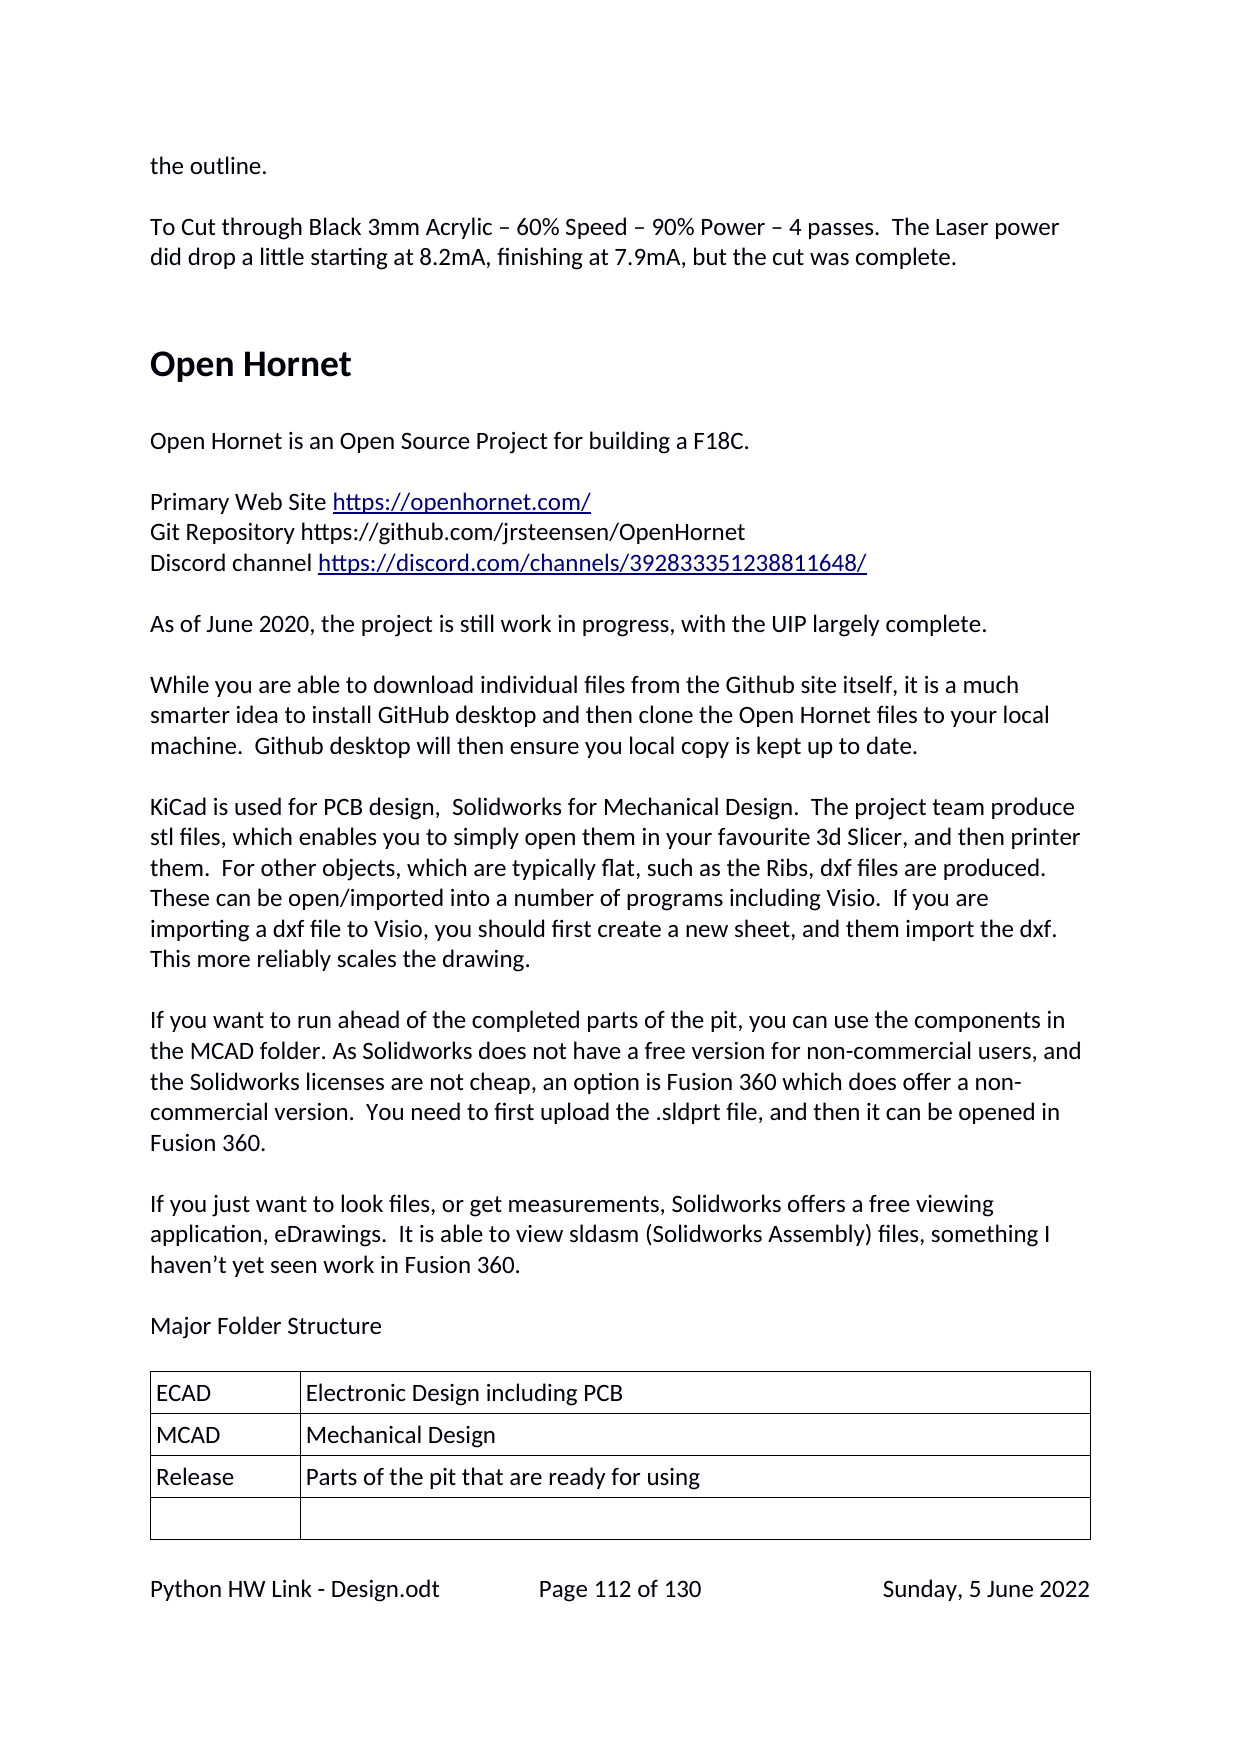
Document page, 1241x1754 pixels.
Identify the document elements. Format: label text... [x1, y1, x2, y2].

text If you want to run ahead of the completed parts of the pit, you can use the components in the MCAD folder. As Solidworks does not have a free version for non-commercial users, and the Solidworks licenses are not cheap, an option is Fusion 360 which does offer a non-commercial version. You need to first upload the .sldprt file, and then it can be opened in Fusion 360. [150, 1005, 1090, 1157]
table_cell Mechanical Design [301, 1414, 1090, 1455]
table_header ECAD [151, 1372, 300, 1413]
text Discord channel https://discord.com/channels/392833351238811648/ [150, 547, 1090, 577]
text Primary Web Site https://openhornet.com/ [150, 486, 1090, 516]
table_cell MCAD [151, 1414, 300, 1455]
subtitle Open Hornet [150, 340, 1090, 386]
table_cell Parts of the pit that are ready for using [301, 1456, 1090, 1497]
text the outline. [150, 150, 1090, 181]
table_cell [151, 1498, 300, 1539]
text To Cut through Black 3mm Acrylic – 60% Speed – 90% Power – 4 passes. The Laser power did drop a little starting at 8.2mA, finishing at 7.9mA, but the cut was complete. [150, 211, 1090, 272]
text As of June 2020, the project is still work in progress, with the UIP largely complete. [150, 608, 1090, 638]
table_cell Release [151, 1456, 300, 1497]
text While you are able to download individual files from the Github site itself, it is a much smarter idea to install GitHub desktop and then clone the Open Hornet files to your local machine. Github desktop will then ensure you local copy is kept up to date. [150, 669, 1090, 761]
text If you just want to look files, or get measurements, Solidworks offers a free viewing application, eDrawings. It is able to view sldasm (Solidworks Assembly) files, something I haven’t yet seen work in Fusion 360. [150, 1188, 1090, 1279]
table_cell [301, 1498, 1090, 1539]
text Major Folder Structure [150, 1310, 1090, 1340]
text KiCad is used for PCB design, Solidworks for Mechanical Design. The project team produce stl files, which enables you to simply open them in your favourite 3d Slicer, and then printer them. For other objects, which are typically flat, such as the Ribs, dxf files are produced. These can be open/imported into a number of programs including Visio. If you are importing a dxf file to Visio, you should first create a new sheet, and them import the dxf. This more reliably scales the drawing. [150, 791, 1090, 974]
text Open Hornet is an Open Source Project for building a F18C. [150, 425, 1090, 455]
text Git Repository https://github.com/jrsteensen/OpenHornet [150, 516, 1090, 547]
table_header Electronic Design including PCB [301, 1372, 1090, 1413]
